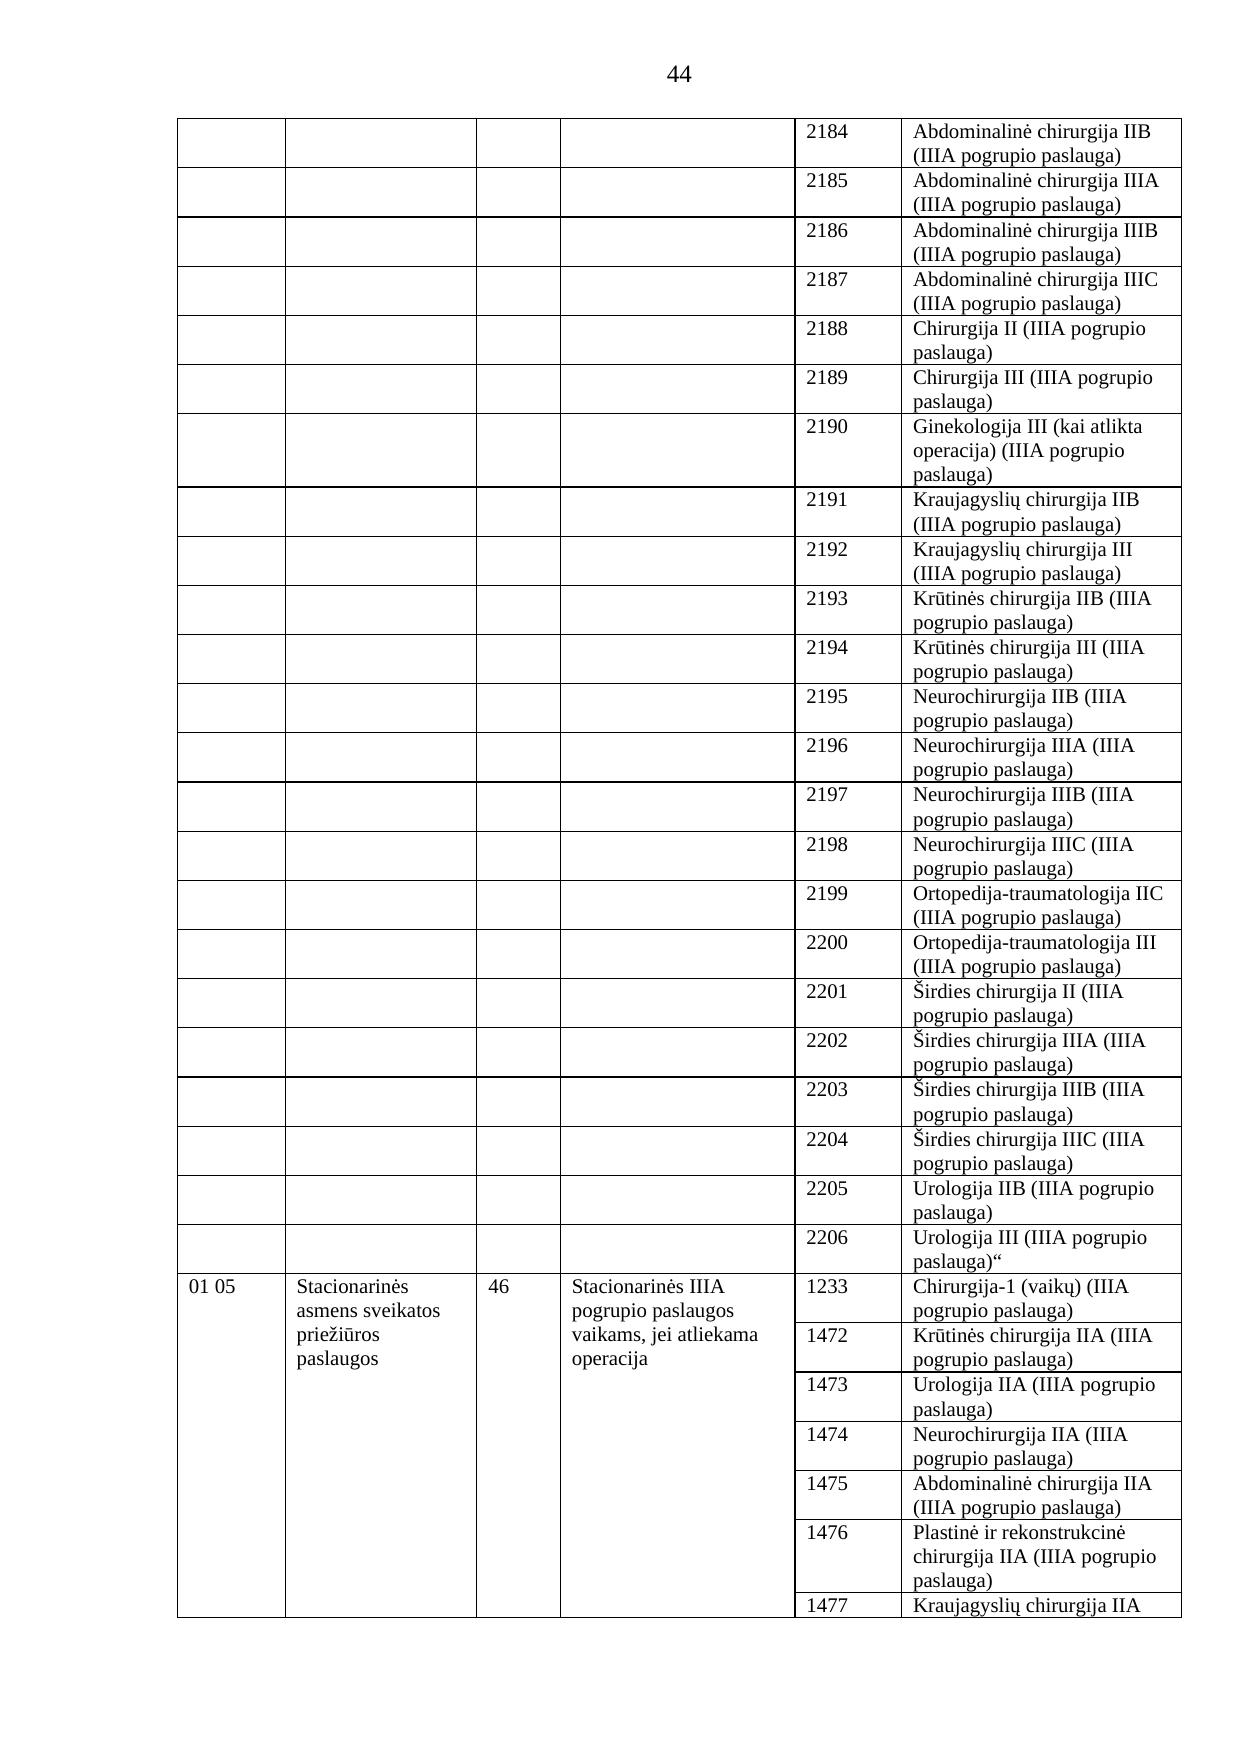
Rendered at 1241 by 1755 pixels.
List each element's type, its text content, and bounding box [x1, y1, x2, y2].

table_cell Abdominalinė chirurgija IIB (IIIA pogrupio paslauga) [902, 119, 1181, 167]
table_cell [561, 783, 794, 831]
table_cell Širdies chirurgija IIIC (IIIA pogrupio paslauga) [902, 1127, 1181, 1175]
table_cell [477, 218, 560, 266]
table_cell [561, 684, 794, 732]
table_cell [178, 537, 285, 585]
table_cell [178, 783, 285, 831]
table_cell [286, 267, 476, 315]
table_cell [561, 1078, 794, 1126]
table_cell Abdominalinė chirurgija IIIB (IIIA pogrupio paslauga) [902, 218, 1181, 266]
table_cell Stacionarinės asmens sveikatos priežiūros paslaugos [286, 1274, 476, 1617]
table_cell 2191 [796, 488, 901, 536]
table_cell [286, 316, 476, 364]
table_cell [286, 684, 476, 732]
table_cell [286, 537, 476, 585]
table_cell [286, 365, 476, 413]
table_cell [477, 930, 560, 978]
table_cell [561, 168, 794, 216]
table_cell Chirurgija-1 (vaikų) (IIIA pogrupio paslauga) [902, 1274, 1181, 1322]
table_cell Neurochirurgija IIIC (IIIA pogrupio paslauga) [902, 832, 1181, 880]
table_cell Širdies chirurgija IIIB (IIIA pogrupio paslauga) [902, 1078, 1181, 1126]
table_cell [477, 267, 560, 315]
table_cell [286, 1028, 476, 1076]
table_cell [561, 1127, 794, 1175]
table_cell [286, 832, 476, 880]
table_cell [178, 267, 285, 315]
table_cell 2206 [796, 1225, 901, 1273]
table_cell [561, 316, 794, 364]
table_cell 2197 [796, 783, 901, 831]
table_cell [286, 1225, 476, 1273]
table_cell [178, 635, 285, 683]
table_cell [286, 1176, 476, 1224]
table_cell Abdominalinė chirurgija IIIA (IIIA pogrupio paslauga) [902, 168, 1181, 216]
table_cell 2188 [796, 316, 901, 364]
table_cell [286, 979, 476, 1027]
table_cell [286, 733, 476, 781]
table_cell [178, 684, 285, 732]
table_cell [561, 365, 794, 413]
table_cell [561, 267, 794, 315]
table_cell Krūtinės chirurgija IIB (IIIA pogrupio paslauga) [902, 586, 1181, 634]
table_cell [561, 733, 794, 781]
table_cell 2195 [796, 684, 901, 732]
table_cell [178, 365, 285, 413]
table_cell [561, 930, 794, 978]
table_cell Krūtinės chirurgija IIA (IIIA pogrupio paslauga) [902, 1323, 1181, 1371]
table_cell [178, 1078, 285, 1126]
table_cell Abdominalinė chirurgija IIA (IIIA pogrupio paslauga) [902, 1471, 1181, 1519]
table_cell [178, 930, 285, 978]
table_cell Urologija IIB (IIIA pogrupio paslauga) [902, 1176, 1181, 1224]
table_cell [561, 119, 794, 167]
table_cell [561, 1028, 794, 1076]
table_cell 1477 [796, 1593, 901, 1617]
table_cell [286, 414, 476, 486]
table_cell 2187 [796, 267, 901, 315]
table_cell 2184 [796, 119, 901, 167]
table_cell 2190 [796, 414, 901, 486]
table_cell Stacionarinės IIIA pogrupio paslaugos vaikams, jei atliekama operacija [561, 1274, 794, 1617]
table_cell Ortopedija-traumatologija III (IIIA pogrupio paslauga) [902, 930, 1181, 978]
table_cell Neurochirurgija IIB (IIIA pogrupio paslauga) [902, 684, 1181, 732]
table_cell [286, 218, 476, 266]
table_cell [561, 218, 794, 266]
table_cell [477, 414, 560, 486]
table_cell [561, 586, 794, 634]
table_cell 1476 [796, 1520, 901, 1592]
table_cell Ginekologija III (kai atlikta operacija) (IIIA pogrupio paslauga) [902, 414, 1181, 486]
table_cell 2186 [796, 218, 901, 266]
table_cell 2199 [796, 881, 901, 929]
table_cell 2193 [796, 586, 901, 634]
table_cell 01 05 [178, 1274, 285, 1617]
table_cell Neurochirurgija IIIB (IIIA pogrupio paslauga) [902, 783, 1181, 831]
table_cell [178, 414, 285, 486]
table_cell [477, 1225, 560, 1273]
table_cell [178, 218, 285, 266]
table_cell 1233 [796, 1274, 901, 1322]
table_cell [477, 168, 560, 216]
table_cell 2185 [796, 168, 901, 216]
table_cell [477, 832, 560, 880]
table_cell 1472 [796, 1323, 901, 1371]
table_cell [286, 881, 476, 929]
table_cell [477, 316, 560, 364]
table_cell 2198 [796, 832, 901, 880]
table_cell Kraujagyslių chirurgija IIA [902, 1593, 1181, 1617]
table_cell Chirurgija III (IIIA pogrupio paslauga) [902, 365, 1181, 413]
table_cell [178, 119, 285, 167]
table_cell 2192 [796, 537, 901, 585]
table_cell [286, 168, 476, 216]
table_cell [561, 1176, 794, 1224]
table_cell Krūtinės chirurgija III (IIIA pogrupio paslauga) [902, 635, 1181, 683]
table_cell [477, 1176, 560, 1224]
table_cell [286, 119, 476, 167]
table_cell [477, 881, 560, 929]
table_cell [178, 316, 285, 364]
table_cell [178, 168, 285, 216]
table_cell [178, 733, 285, 781]
table_cell 2196 [796, 733, 901, 781]
table_cell 1473 [796, 1373, 901, 1421]
table_cell Abdominalinė chirurgija IIIC (IIIA pogrupio paslauga) [902, 267, 1181, 315]
table_cell [477, 733, 560, 781]
table_cell 2202 [796, 1028, 901, 1076]
table_cell [477, 684, 560, 732]
table_cell Kraujagyslių chirurgija IIB (IIIA pogrupio paslauga) [902, 488, 1181, 536]
table_cell Širdies chirurgija II (IIIA pogrupio paslauga) [902, 979, 1181, 1027]
table_cell 1474 [796, 1422, 901, 1470]
table_cell [477, 365, 560, 413]
table_cell 2200 [796, 930, 901, 978]
table_cell [286, 586, 476, 634]
table_cell [178, 1028, 285, 1076]
table_cell Urologija III (IIIA pogrupio paslauga)“ [902, 1225, 1181, 1273]
table_cell [477, 119, 560, 167]
table_cell 2189 [796, 365, 901, 413]
table_cell [561, 881, 794, 929]
table_cell [178, 1176, 285, 1224]
table_cell [286, 783, 476, 831]
table_cell 2205 [796, 1176, 901, 1224]
table_cell 2203 [796, 1078, 901, 1126]
table_cell [178, 586, 285, 634]
table_cell [477, 586, 560, 634]
table_cell 2201 [796, 979, 901, 1027]
table_cell Neurochirurgija IIIA (IIIA pogrupio paslauga) [902, 733, 1181, 781]
table_cell [561, 414, 794, 486]
table_cell [561, 635, 794, 683]
table_cell [178, 979, 285, 1027]
table_cell [178, 881, 285, 929]
table_cell Širdies chirurgija IIIA (IIIA pogrupio paslauga) [902, 1028, 1181, 1076]
table_cell [286, 1127, 476, 1175]
table_cell Urologija IIA (IIIA pogrupio paslauga) [902, 1373, 1181, 1421]
table_cell [477, 783, 560, 831]
table_cell 46 [477, 1274, 560, 1617]
table_cell [477, 1078, 560, 1126]
table_cell Plastinė ir rekonstrukcinė chirurgija IIA (IIIA pogrupio paslauga) [902, 1520, 1181, 1592]
table_cell [477, 537, 560, 585]
table_cell [178, 832, 285, 880]
table_cell Ortopedija-traumatologija IIC (IIIA pogrupio paslauga) [902, 881, 1181, 929]
table_cell 2204 [796, 1127, 901, 1175]
table_cell Chirurgija II (IIIA pogrupio paslauga) [902, 316, 1181, 364]
table_cell [477, 979, 560, 1027]
table_cell Neurochirurgija IIA (IIIA pogrupio paslauga) [902, 1422, 1181, 1470]
table_cell [477, 1127, 560, 1175]
table_cell [477, 488, 560, 536]
table_cell Kraujagyslių chirurgija III (IIIA pogrupio paslauga) [902, 537, 1181, 585]
table_cell [178, 1225, 285, 1273]
table_cell [178, 1127, 285, 1175]
table_cell [561, 979, 794, 1027]
table_cell 2194 [796, 635, 901, 683]
table_cell [286, 1078, 476, 1126]
table_cell [286, 488, 476, 536]
table_cell 1475 [796, 1471, 901, 1519]
table_cell [561, 832, 794, 880]
table_cell [477, 1028, 560, 1076]
table_cell [477, 635, 560, 683]
table_cell [178, 488, 285, 536]
table_cell [561, 1225, 794, 1273]
table_cell [286, 635, 476, 683]
table_cell [286, 930, 476, 978]
table_cell [561, 488, 794, 536]
table_cell [561, 537, 794, 585]
